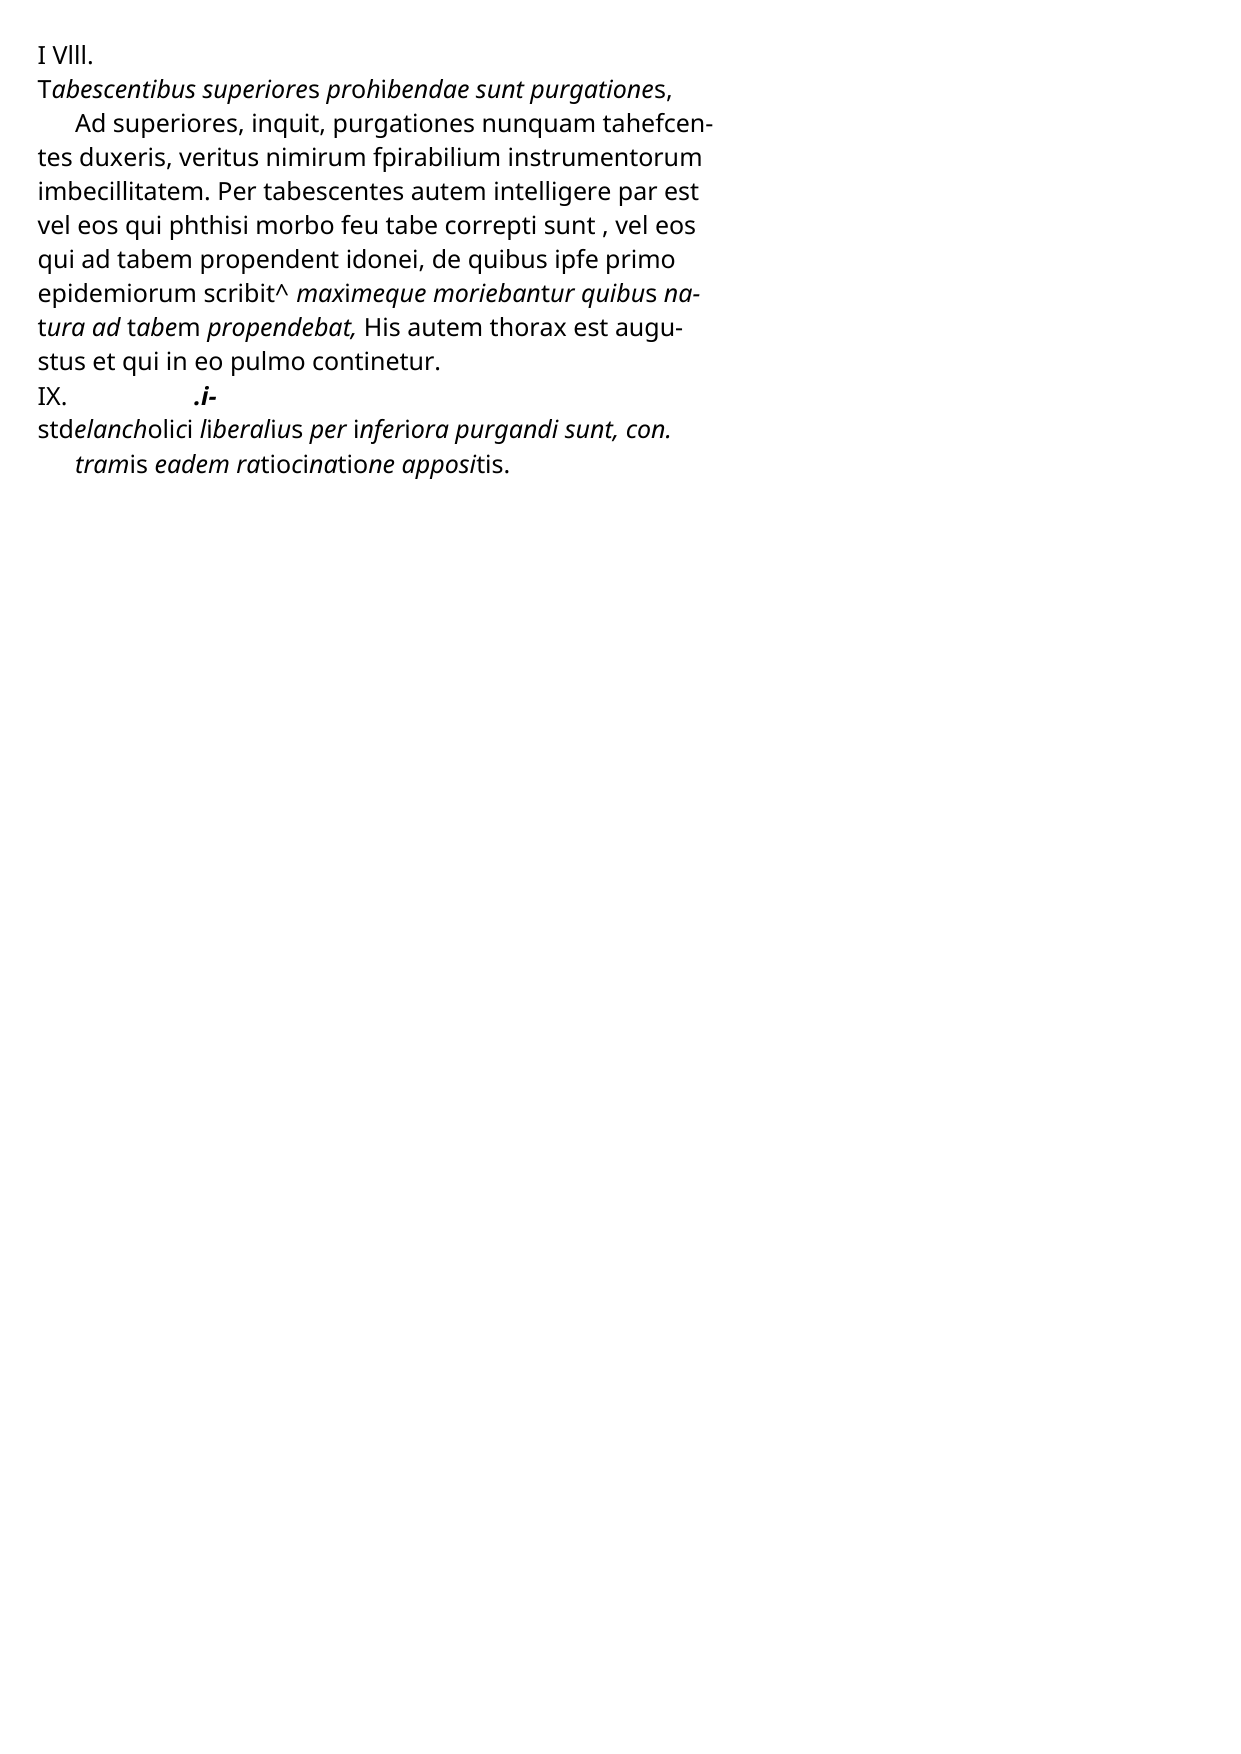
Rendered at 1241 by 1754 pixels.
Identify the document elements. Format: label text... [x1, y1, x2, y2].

text Tabescentibus superiores prohibendae sunt purgationes, [37, 72, 1203, 106]
text IX. .i- [37, 378, 1203, 412]
text Ad superiores, inquit, purgationes nunquam tahefcen- tes duxeris, veritus nimirum fpirabilium instrumentorum imbecillitatem. Per tabescentes autem intelligere par est vel eos qui phthisi morbo feu tabe correpti sunt , vel eos qui ad tabem propendent idonei, de quibus ipfe primo epidemiorum scribit^ maximeque moriebantur quibus na- tura ad tabem propendebat, His autem thorax est augu- stus et qui in eo pulmo continetur. [37, 106, 1203, 378]
text stdelancholici liberalius per inferiora purgandi sunt, con. tramis eadem ratiocinatione appositis. [37, 412, 1203, 480]
text I Vlll. [37, 37, 1203, 72]
